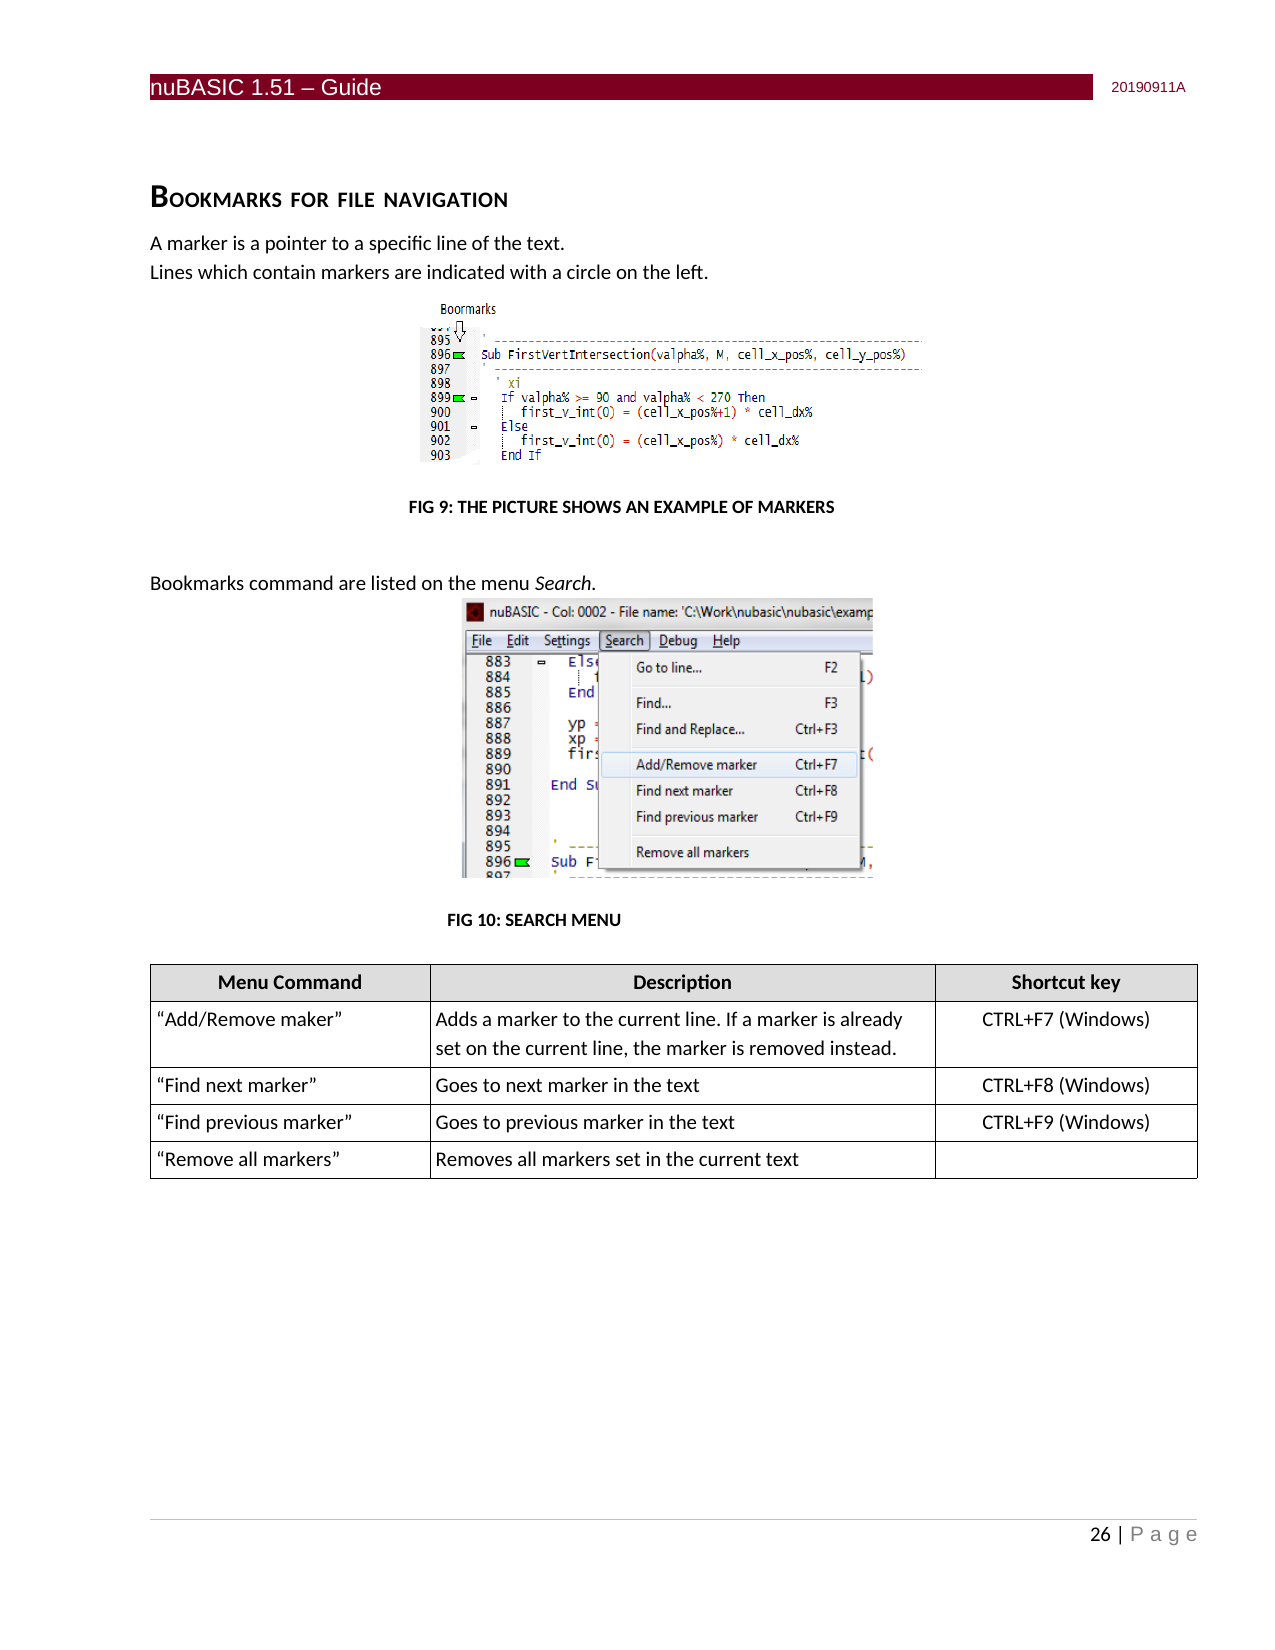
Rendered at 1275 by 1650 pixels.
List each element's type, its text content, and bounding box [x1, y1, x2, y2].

table_header Menu Command [151, 965, 430, 1001]
text Fig 9: The picture shows an example of markers [409, 495, 938, 518]
table_cell Adds a marker to the current line. If a marker is already set on the current line, the marker is removed instead. [431, 1002, 935, 1067]
text Lines which contain markers are indicated with a circle on the left. [150, 259, 1197, 285]
text Fig 10: Search MENU [447, 908, 900, 931]
table_cell “Remove all markers” [151, 1142, 430, 1178]
subtitle Bookmarks for file navigation [150, 175, 1197, 216]
table_header Shortcut key [936, 965, 1197, 1001]
table_cell Goes to next marker in the text [431, 1068, 935, 1104]
table_cell CTRL+F7 (Windows) [936, 1002, 1197, 1067]
table_cell CTRL+F9 (Windows) [936, 1105, 1197, 1141]
table_cell Removes all markers set in the current text [431, 1142, 935, 1178]
table_header Description [431, 965, 935, 1001]
text A marker is a pointer to a specific line of the text. [150, 230, 1197, 256]
table_cell CTRL+F8 (Windows) [936, 1068, 1197, 1104]
table_cell [936, 1142, 1197, 1178]
table_cell Goes to previous marker in the text [431, 1105, 935, 1141]
table_cell “Find previous marker” [151, 1105, 430, 1141]
text Bookmarks command are listed on the menu Search. [150, 570, 1197, 595]
table_cell “Find next marker” [151, 1068, 430, 1104]
table_cell “Add/Remove maker” [151, 1002, 430, 1067]
